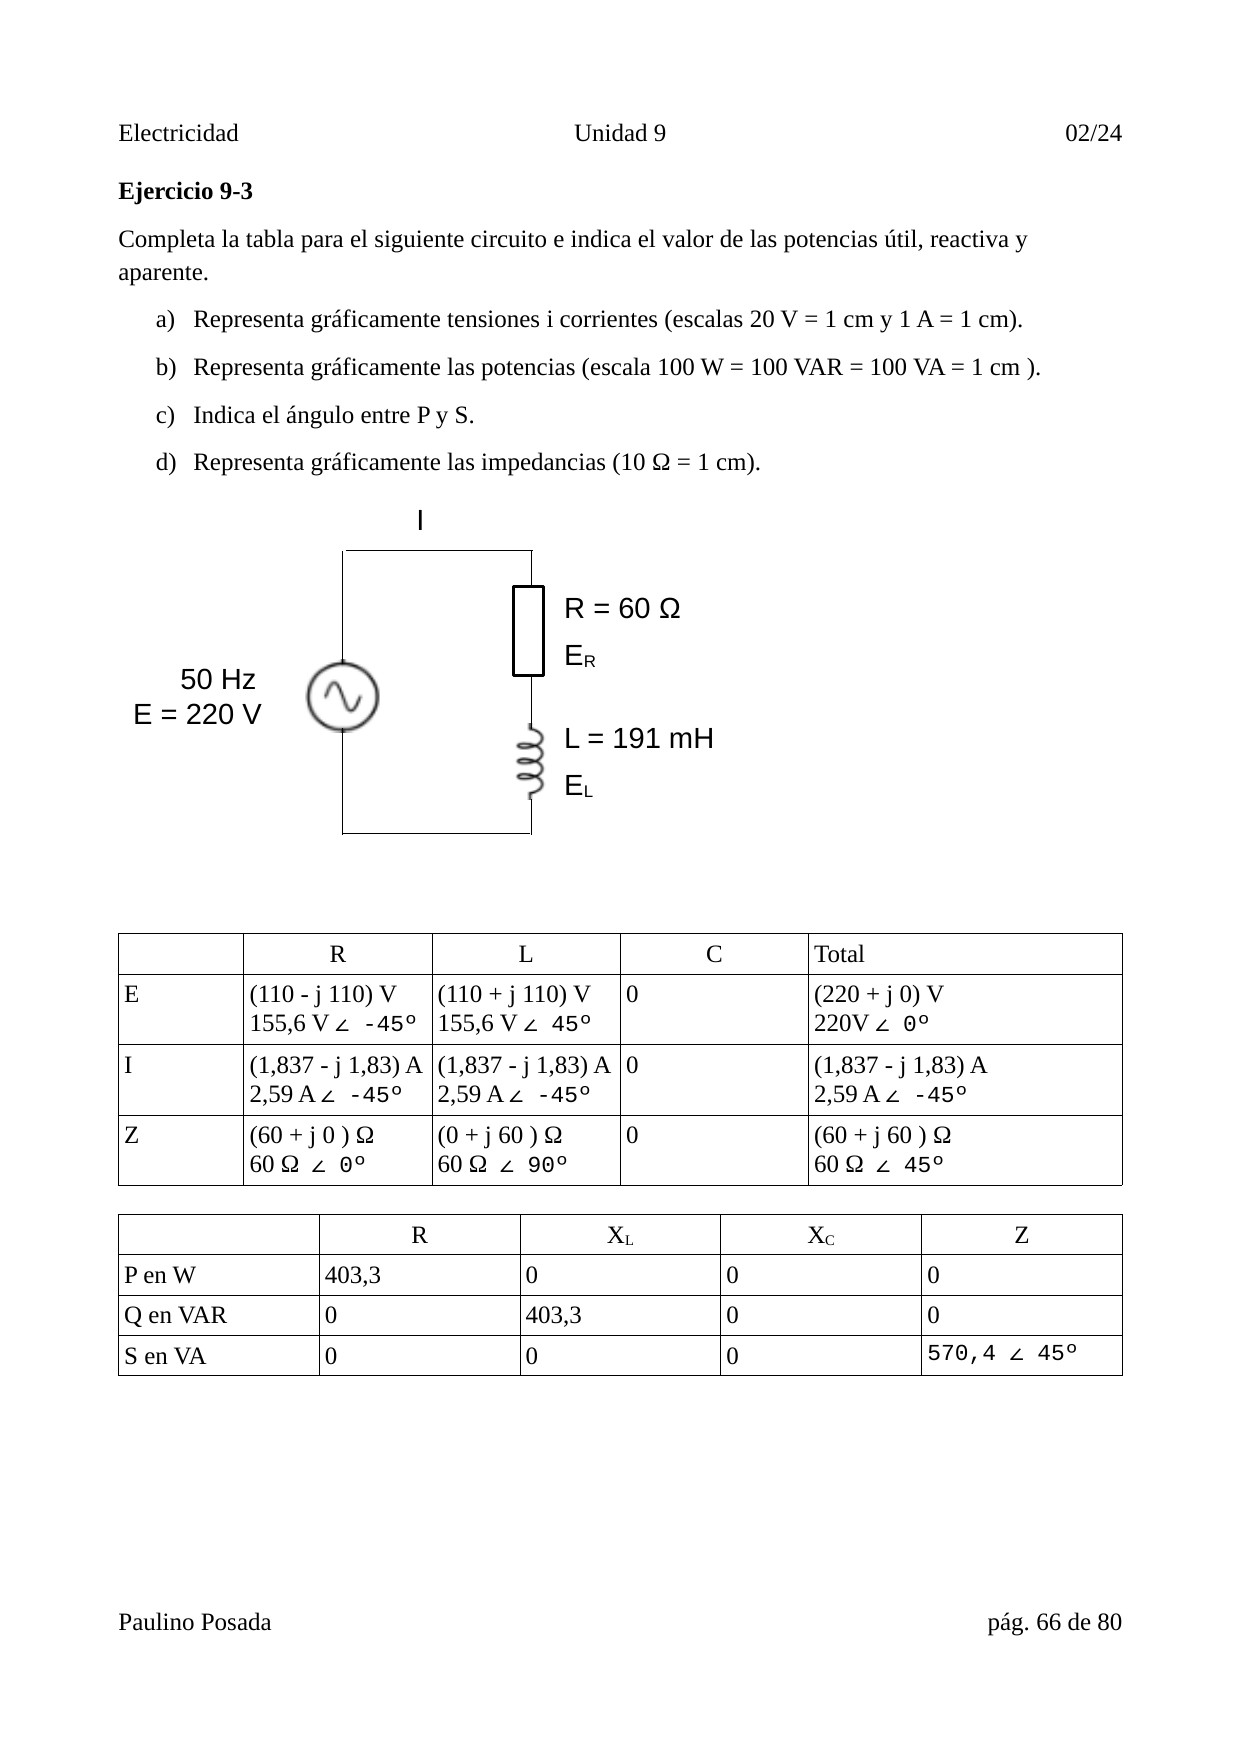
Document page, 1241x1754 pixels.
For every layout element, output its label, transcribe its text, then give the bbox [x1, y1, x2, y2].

table_cell 0 [721, 1336, 921, 1375]
table_cell (1,837 - j 1,83) A 2,59 A ∠ -45º [433, 1045, 620, 1115]
table_cell I [119, 1045, 243, 1115]
table_header XL [521, 1215, 720, 1254]
table_header C [621, 934, 808, 974]
table_header L [433, 934, 620, 974]
list Representa gráficamente tensiones i corrientes (escalas 20 V = 1 cm y 1 A = 1 cm). [156, 304, 1122, 333]
table_cell S en VA [119, 1336, 319, 1375]
table_cell 0 [721, 1296, 921, 1335]
table_cell Q en VAR [119, 1296, 319, 1335]
table_cell E [119, 975, 243, 1044]
text Ejercicio 9-3 [118, 176, 1122, 205]
table_header Total [809, 934, 1122, 974]
table_cell (1,837 - j 1,83) A 2,59 A ∠ -45º [244, 1045, 432, 1115]
table_cell 0 [521, 1255, 720, 1295]
table_header [119, 934, 243, 974]
table_cell 0 [320, 1336, 520, 1375]
table_cell 0 [320, 1296, 520, 1335]
table_cell (1,837 - j 1,83) A 2,59 A ∠ -45º [809, 1045, 1122, 1115]
table_cell 0 [621, 975, 808, 1044]
table_header R [244, 934, 432, 974]
table_cell (60 + j 0 ) Ω 60 Ω ∠ 0º [244, 1116, 432, 1185]
picture [509, 723, 547, 800]
list Representa gráficamente las potencias (escala 100 W = 100 VAR = 100 VA = 1 cm ). [156, 352, 1122, 381]
table_header R [320, 1215, 520, 1254]
table_cell 403,3 [521, 1296, 720, 1335]
table_cell 0 [922, 1255, 1122, 1295]
list Representa gráficamente las impedancias (10 Ω = 1 cm). [156, 447, 1122, 476]
table_cell (110 + j 110) V 155,6 V ∠ 45º [433, 975, 620, 1044]
text Completa la tabla para el siguiente circuito e indica el valor de las potencias útil, reactiva y aparente. [118, 224, 1122, 286]
table_cell P en W [119, 1255, 319, 1295]
table_header Z [922, 1215, 1122, 1254]
table_cell 570,4 ∠ 45º [922, 1336, 1122, 1375]
table_cell (110 - j 110) V 155,6 V ∠ -45º [244, 975, 432, 1044]
list Indica el ángulo entre P y S. [156, 400, 1122, 428]
table_cell (220 + j 0) V 220V ∠ 0º [809, 975, 1122, 1044]
table_cell (60 + j 60 ) Ω 60 Ω ∠ 45º [809, 1116, 1122, 1185]
table_cell (0 + j 60 ) Ω 60 Ω ∠ 90º [433, 1116, 620, 1185]
table_cell 0 [621, 1045, 808, 1115]
table_header XC [721, 1215, 921, 1254]
table_header [119, 1215, 319, 1254]
table_cell 0 [521, 1336, 720, 1375]
table_cell 0 [922, 1296, 1122, 1335]
table_cell Z [119, 1116, 243, 1185]
table_cell 0 [621, 1116, 808, 1185]
picture [304, 659, 382, 733]
table_cell 403,3 [320, 1255, 520, 1295]
table_cell 0 [721, 1255, 921, 1295]
